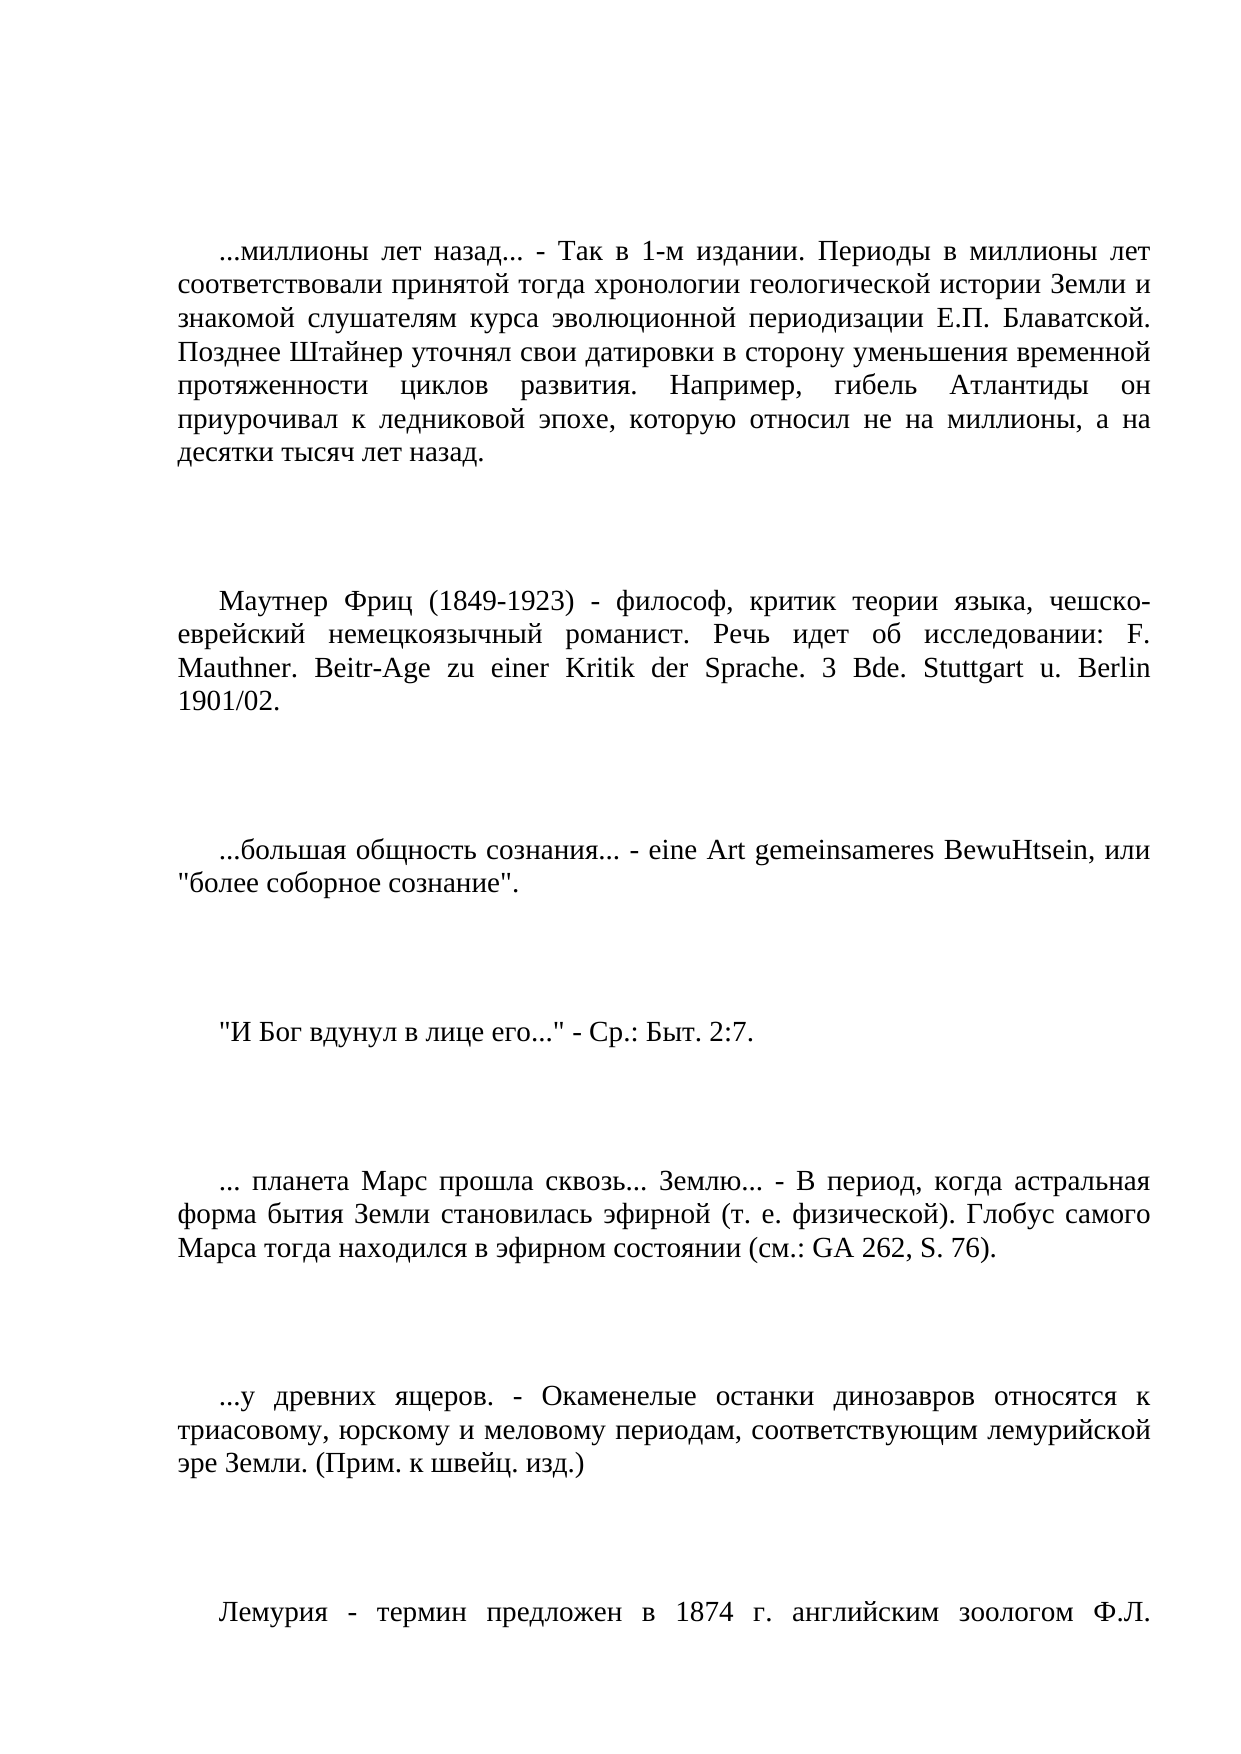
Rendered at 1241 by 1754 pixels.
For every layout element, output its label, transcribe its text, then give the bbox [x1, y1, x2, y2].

text Лемурия - термин предложен в 1874 г. английским зоологом Ф.Л. [177, 1594, 1152, 1627]
text "И Бог вдунул в лице его..." - Ср.: Быт. 2:7. [177, 1014, 1152, 1048]
text ... планета Марс прошла сквозь... Землю... - В период, когда астральная форма бытия Земли становилась эфирной (т. е. физической). Глобус самого Марса тогда находился в эфирном состоянии (см.: GA 262, S. 76). [177, 1163, 1152, 1263]
text ...большая общность сознания... - eine Art gemeinsameres BewuHtsein, или "более соборное сознание". [177, 832, 1152, 899]
text ...у древних ящеров. - Окаменелые останки динозавров относятся к триасовому, юрскому и меловому периодам, соответствующим лемурийской эре Земли. (Прим. к швейц. изд.) [177, 1378, 1152, 1479]
text Маутнер Фриц (1849-1923) - философ, критик теории языка, чешско-еврейский немецкоязычный романист. Речь идет об исследовании: F. Mauthner. Beitr-Age zu einer Kritik der Sprache. 3 Bde. Stuttgart u. Berlin 1901/02. [177, 583, 1152, 717]
text ...миллионы лет назад... - Так в 1-м издании. Периоды в миллионы лет соответствовали принятой тогда хронологии геологической истории Земли и знакомой слушателям курса эволюционной периодизации Е.П. Блаватской. Позднее Штайнер уточнял свои датировки в сторону уменьшения временной протяженности циклов развития. Например, гибель Атлантиды он приурочивал к ледниковой эпохе, которую относил не на миллионы, а на десятки тысяч лет назад. [177, 233, 1152, 468]
